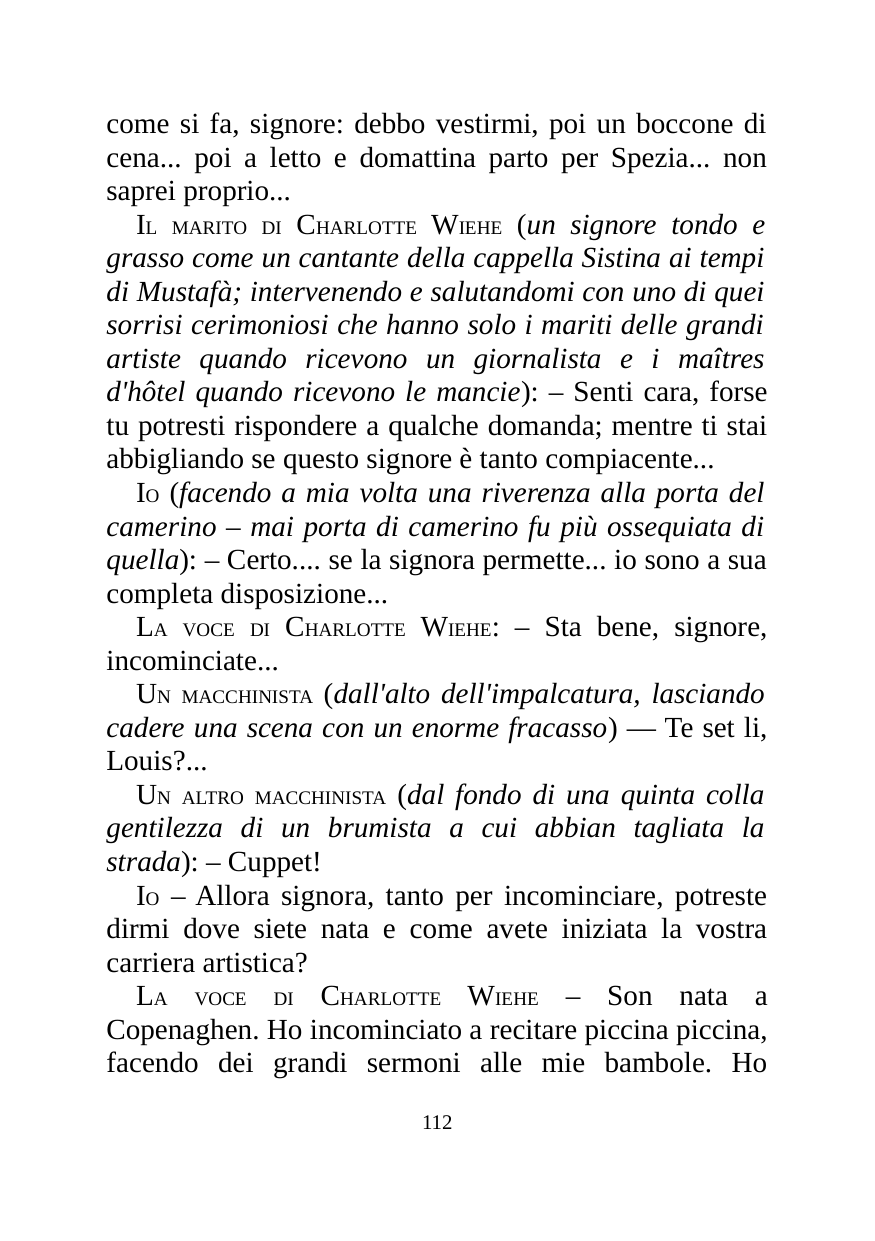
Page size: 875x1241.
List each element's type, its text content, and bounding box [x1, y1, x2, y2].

text Un altro macchinista (dal fondo di una quinta colla gentilezza di un brumista a cui abbian tagliata la strada): – Cuppet! [106, 777, 768, 878]
text Il marito di Charlotte Wiehe (un signore tondo e grasso come un cantante della cappella Sistina ai tempi di Mustafà; intervenendo e salutandomi con uno di quei sorrisi cerimoniosi che hanno solo i mariti delle grandi artiste quando ricevono un giornalista e i maîtres d'hôtel quando ricevono le mancie): – Senti cara, forse tu potresti rispondere a qualche domanda; mentre ti stai abbigliando se questo signore è tanto compiacente... [106, 207, 768, 475]
text Io – Allora signora, tanto per incominciare, potreste dirmi dove siete nata e come avete iniziata la vostra carriera artistica? [106, 878, 768, 978]
text Un macchinista (dall'alto dell'impalcatura, lasciando cadere una scena con un enorme fracasso) — Te set li, Louis?... [106, 676, 768, 777]
text Io (facendo a mia volta una riverenza alla porta del camerino – mai porta di camerino fu più ossequiata di quella): – Certo.... se la signora permette... io sono a sua completa disposizione... [106, 475, 768, 609]
text La voce di Charlotte Wiehe – Son nata a Copenaghen. Ho incominciato a recitare piccina piccina, facendo dei grandi sermoni alle mie bambole. Ho [106, 978, 768, 1079]
text La voce di Charlotte Wiehe: – Sta bene, signore, incominciate... [106, 609, 768, 676]
text come si fa, signore: debbo vestirmi, poi un boccone di cena... poi a letto e domattina parto per Spezia... non saprei proprio... [106, 106, 768, 207]
